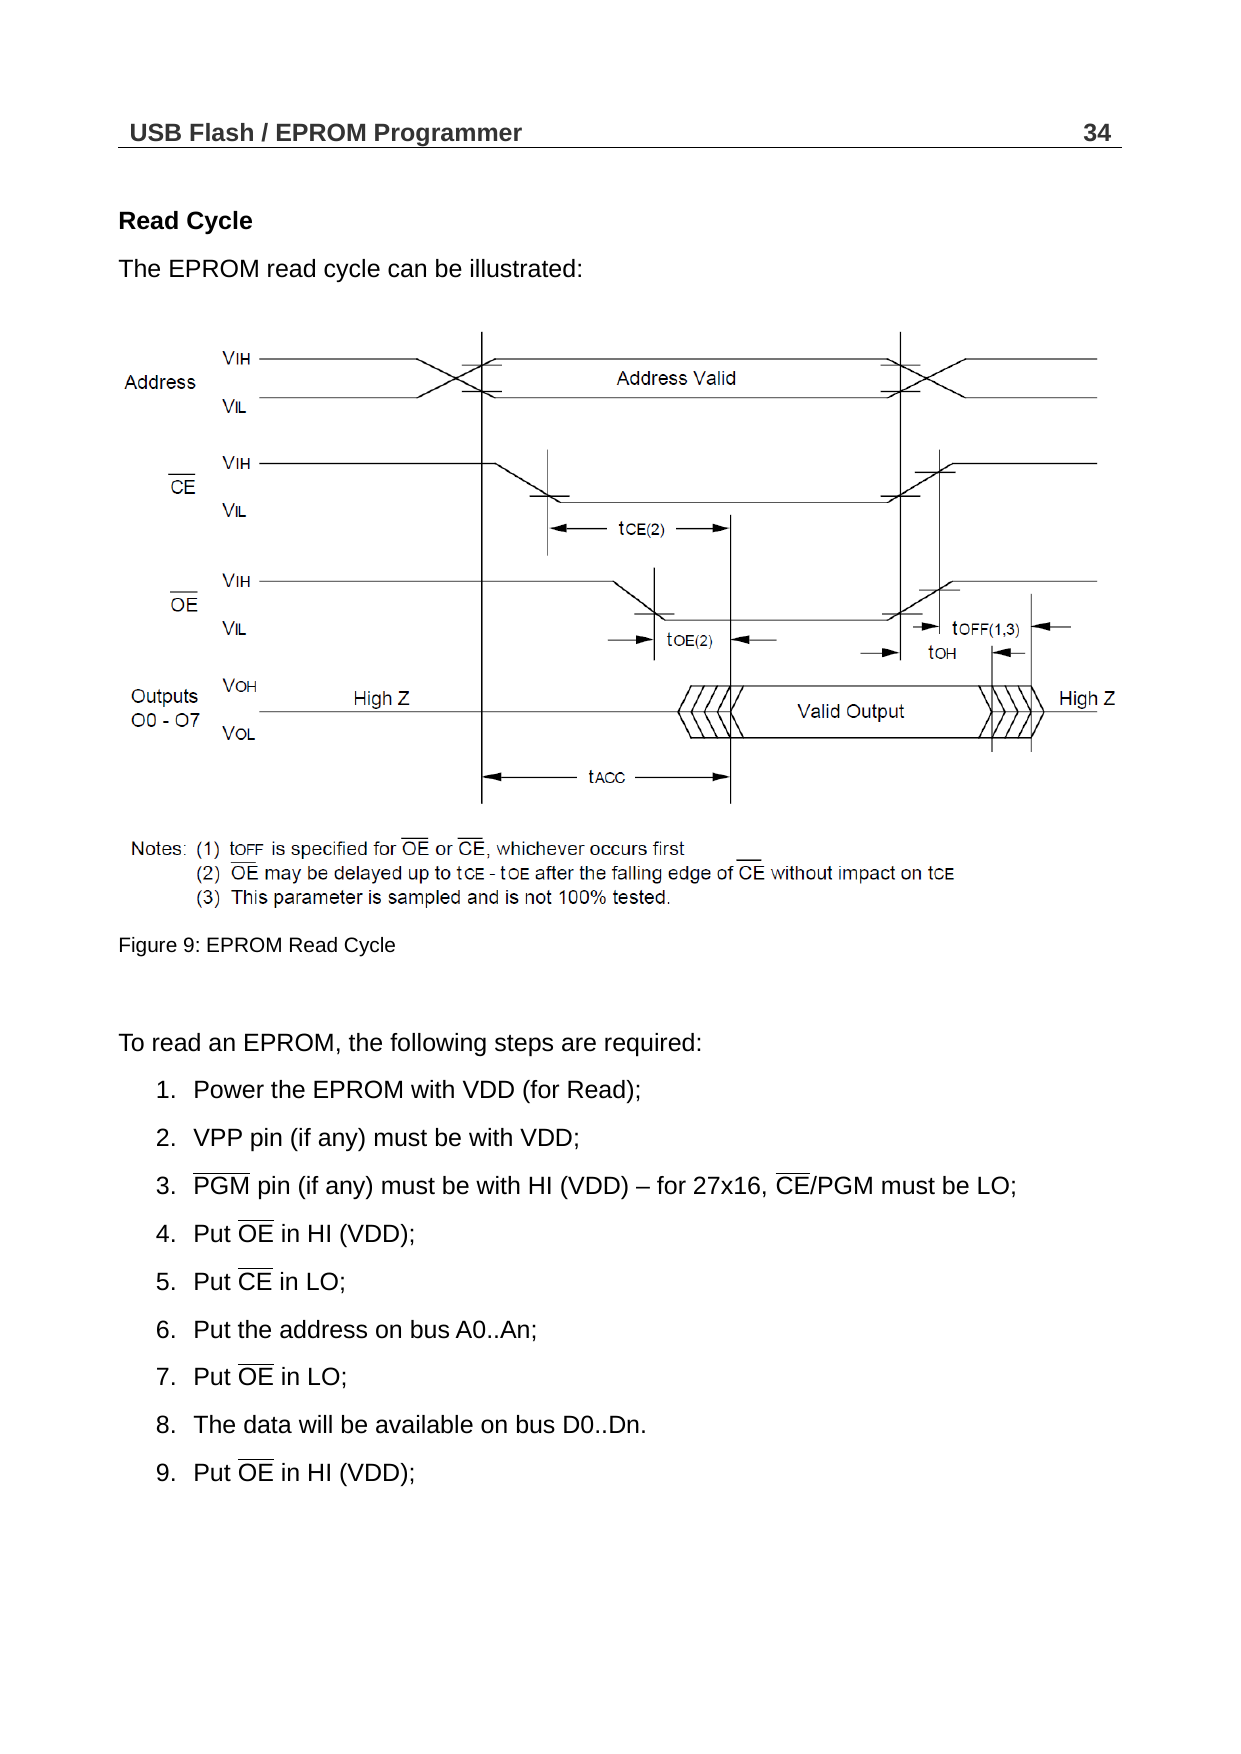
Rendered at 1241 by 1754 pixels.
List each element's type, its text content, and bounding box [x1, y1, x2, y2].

list Put CE in LO; [156, 1267, 1122, 1296]
list Put OE in HI (VDD); [156, 1458, 1122, 1487]
list VPP pin (if any) must be with VDD; [156, 1123, 1122, 1152]
text Figure 9: EPROM Read Cycle [118, 921, 1122, 957]
text Read Cycle [118, 206, 1122, 235]
text The EPROM read cycle can be illustrated: [118, 254, 1122, 283]
picture [118, 314, 1123, 921]
list Put the address on bus A0..An; [156, 1314, 1122, 1343]
text To read an EPROM, the following steps are required: [118, 1028, 1122, 1056]
list Put OE in HI (VDD); [156, 1219, 1122, 1248]
list The data will be available on bus D0..Dn. [156, 1410, 1122, 1439]
list Power the EPROM with VDD (for Read); [156, 1076, 1122, 1104]
list Put OE in LO; [156, 1362, 1122, 1391]
list PGM pin (if any) must be with HI (VDD) – for 27x16, CE/PGM must be LO; [156, 1171, 1122, 1200]
